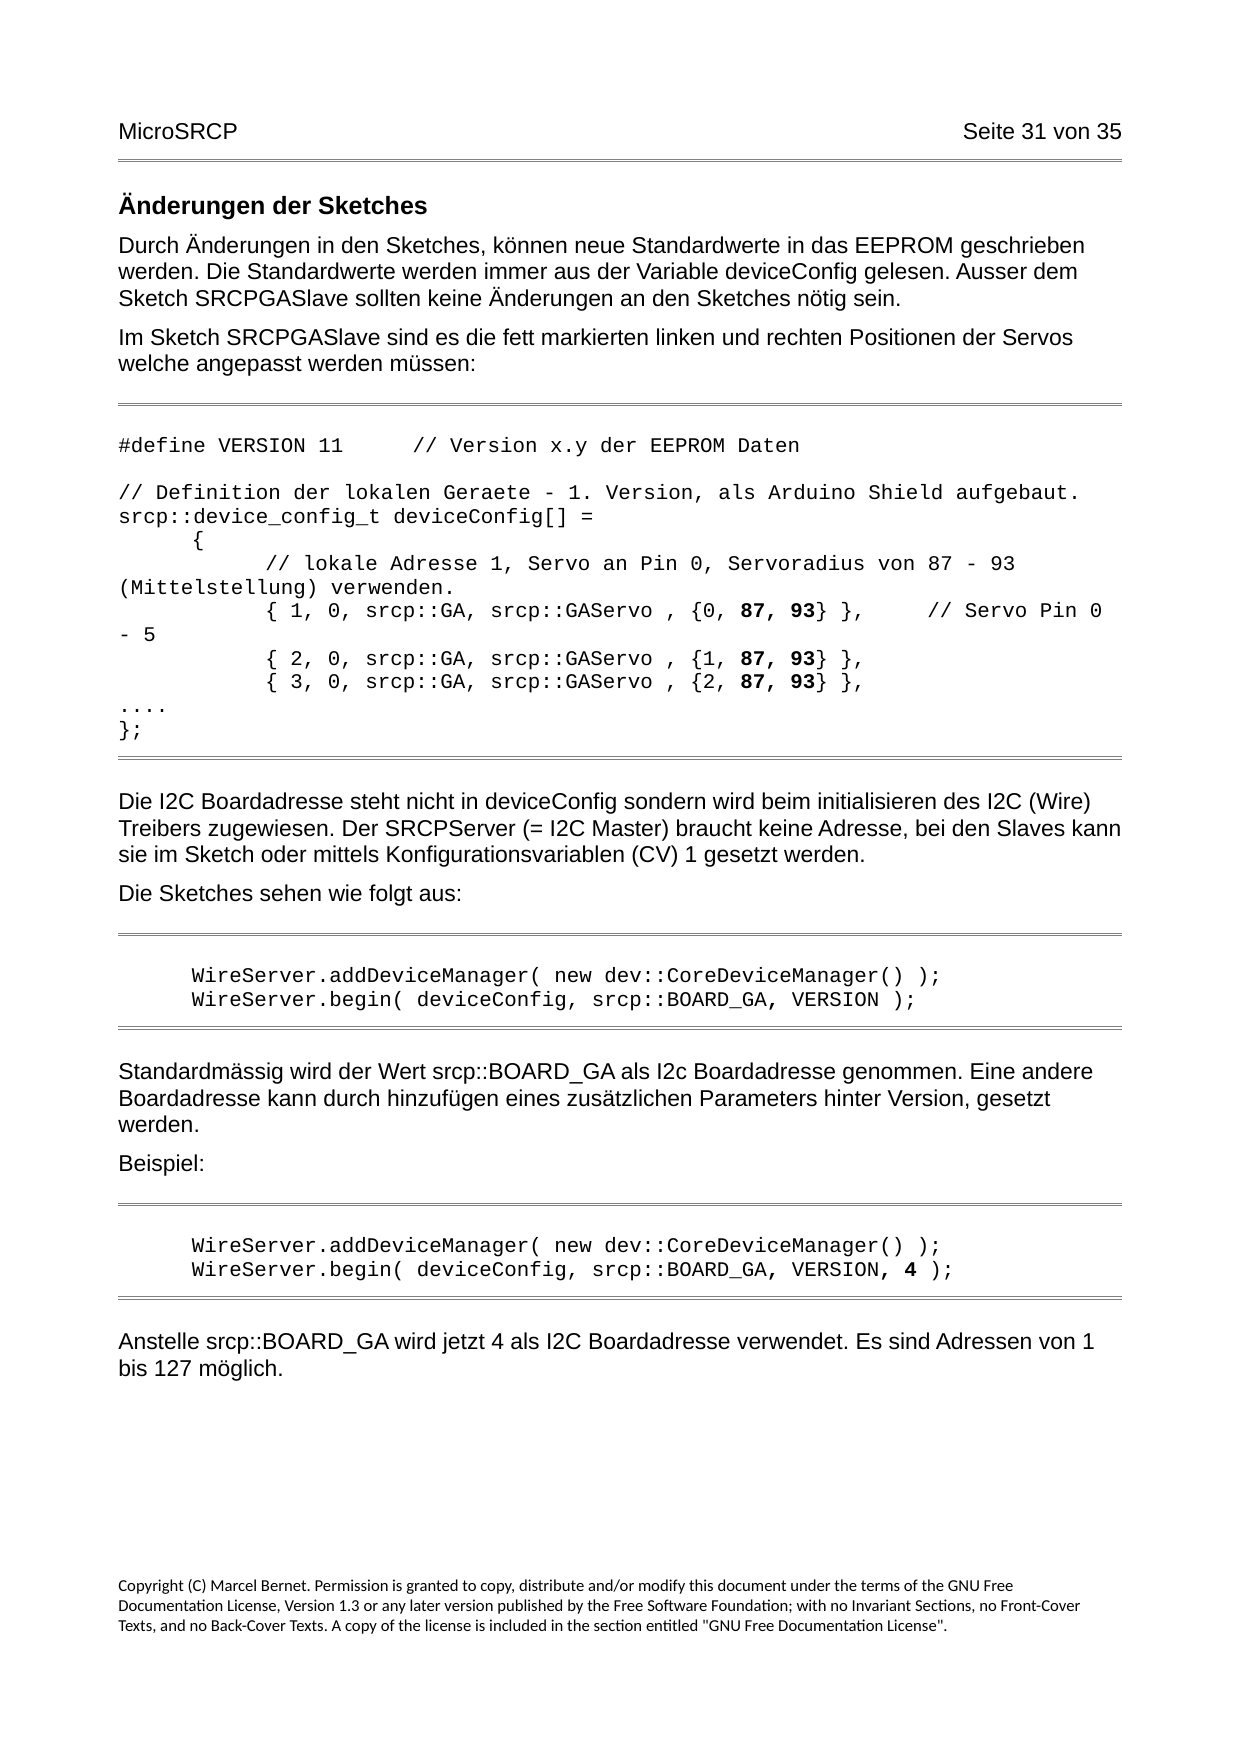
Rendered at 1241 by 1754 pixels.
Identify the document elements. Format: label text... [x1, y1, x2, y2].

text .... [118, 695, 1122, 718]
text WireServer.addDeviceManager( new dev::CoreDeviceManager() ); [118, 1235, 1122, 1258]
subtitle Änderungen der Sketches [118, 191, 1122, 219]
text Die Sketches sehen wie folgt aus: [118, 880, 1122, 906]
text { 3, 0, srcp::GA, srcp::GAServo , {2, 87, 93} }, [118, 671, 1122, 695]
text WireServer.begin( deviceConfig, srcp::BOARD_GA, VERSION, 4 ); [118, 1258, 1122, 1282]
text Anstelle srcp::BOARD_GA wird jetzt 4 als I2C Boardadresse verwendet. Es sind Adressen von 1 bis 127 möglich. [118, 1328, 1122, 1381]
text Die I2C Boardadresse steht nicht in deviceConfig sondern wird beim initialisieren des I2C (Wire) Treibers zugewiesen. Der SRCPServer (= I2C Master) braucht keine Adresse, bei den Slaves kann sie im Sketch oder mittels Konfigurationsvariablen (CV) 1 gesetzt werden. [118, 788, 1122, 867]
text // Definition der lokalen Geraete - 1. Version, als Arduino Shield aufgebaut. [118, 482, 1122, 506]
text { [118, 529, 1122, 553]
text Durch Änderungen in den Sketches, können neue Standardwerte in das EEPROM geschrieben werden. Die Standardwerte werden immer aus der Variable deviceConfig gelesen. Ausser dem Sketch SRCPGASlave sollten keine Änderungen an den Sketches nötig sein. [118, 232, 1122, 311]
text WireServer.begin( deviceConfig, srcp::BOARD_GA, VERSION ); [118, 988, 1122, 1012]
text Im Sketch SRCPGASlave sind es die fett markierten linken und rechten Positionen der Servos welche angepasst werden müssen: [118, 323, 1122, 376]
text { 2, 0, srcp::GA, srcp::GAServo , {1, 87, 93} }, [118, 648, 1122, 671]
text Beispiel: [118, 1150, 1122, 1176]
text // lokale Adresse 1, Servo an Pin 0, Servoradius von 87 - 93 (Mittelstellung) verwenden. [118, 553, 1122, 600]
text { 1, 0, srcp::GA, srcp::GAServo , {0, 87, 93} }, // Servo Pin 0 - 5 [118, 600, 1122, 648]
text #define VERSION 11 // Version x.y der EEPROM Daten [118, 435, 1122, 458]
text WireServer.addDeviceManager( new dev::CoreDeviceManager() ); [118, 965, 1122, 988]
text Standardmässig wird der Wert srcp::BOARD_GA als I2c Boardadresse genommen. Eine andere Boardadresse kann durch hinzufügen eines zusätzlichen Parameters hinter Version, gesetzt werden. [118, 1058, 1122, 1137]
text srcp::device_config_t deviceConfig[] = [118, 506, 1122, 529]
text }; [118, 718, 1122, 742]
